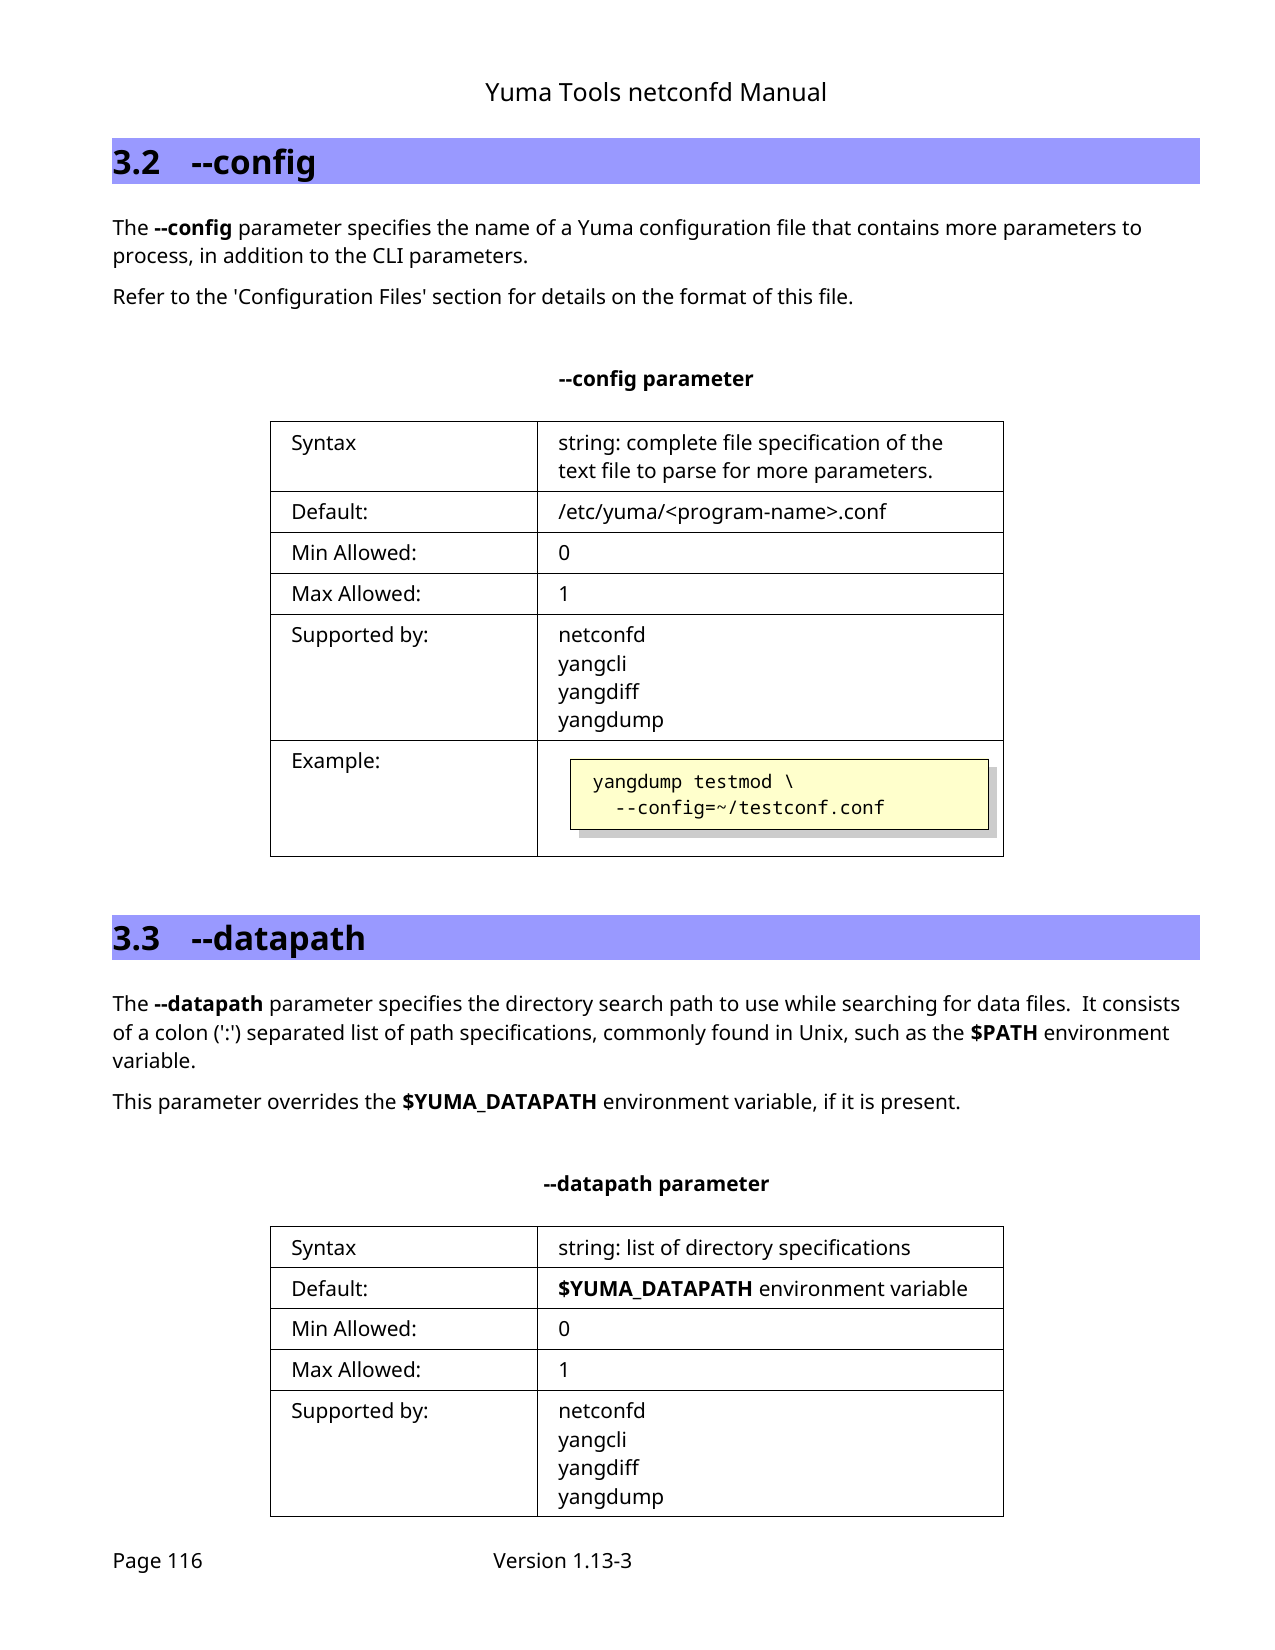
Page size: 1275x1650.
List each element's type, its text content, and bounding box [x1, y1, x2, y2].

table_cell Min Allowed: [271, 1309, 537, 1349]
table_cell $YUMA_DATAPATH environment variable [538, 1268, 1003, 1308]
table_header Syntax [271, 1227, 537, 1267]
table_cell Default: [271, 492, 537, 532]
subtitle --config parameter [127, 364, 1185, 393]
table_cell Max Allowed: [271, 1350, 537, 1390]
table_cell /etc/yuma/<program-name>.conf [538, 492, 1003, 532]
table_cell netconfd yangcli yangdiff yangdump [538, 1391, 1003, 1516]
text Refer to the 'Configuration Files' section for details on the format of this file. [112, 282, 1200, 311]
table_cell Supported by: [271, 615, 537, 740]
subtitle --datapath parameter [127, 1169, 1185, 1197]
text The --datapath parameter specifies the directory search path to use while searching for data files. It consists of a colon (':') separated list of path specifications, commonly found in Unix, such as the $PATH environment variable. [112, 989, 1200, 1075]
table_cell Min Allowed: [271, 533, 537, 572]
text The --config parameter specifies the name of a Yuma configuration file that contains more parameters to process, in addition to the CLI parameters. [112, 213, 1200, 270]
table_header Syntax [271, 422, 537, 491]
table_cell netconfd yangcli yangdiff yangdump [538, 615, 1003, 740]
table_cell 0 [538, 1309, 1003, 1349]
table_cell Max Allowed: [271, 574, 537, 613]
table_header string: list of directory specifications [538, 1227, 1003, 1267]
table_cell Example: [271, 741, 537, 856]
table_cell Default: [271, 1268, 537, 1308]
table_cell yangdump testmod \ --config=~/testconf.conf [538, 741, 1003, 856]
table_cell 1 [538, 574, 1003, 613]
text This parameter overrides the $YUMA_DATAPATH environment variable, if it is present. [112, 1087, 1200, 1116]
table_header string: complete file specification of the text file to parse for more parameters. [538, 422, 1003, 491]
subtitle --datapath [112, 915, 1200, 960]
subtitle --config [112, 138, 1200, 184]
table_cell 0 [538, 533, 1003, 572]
table_cell Supported by: [271, 1391, 537, 1516]
table_cell 1 [538, 1350, 1003, 1390]
